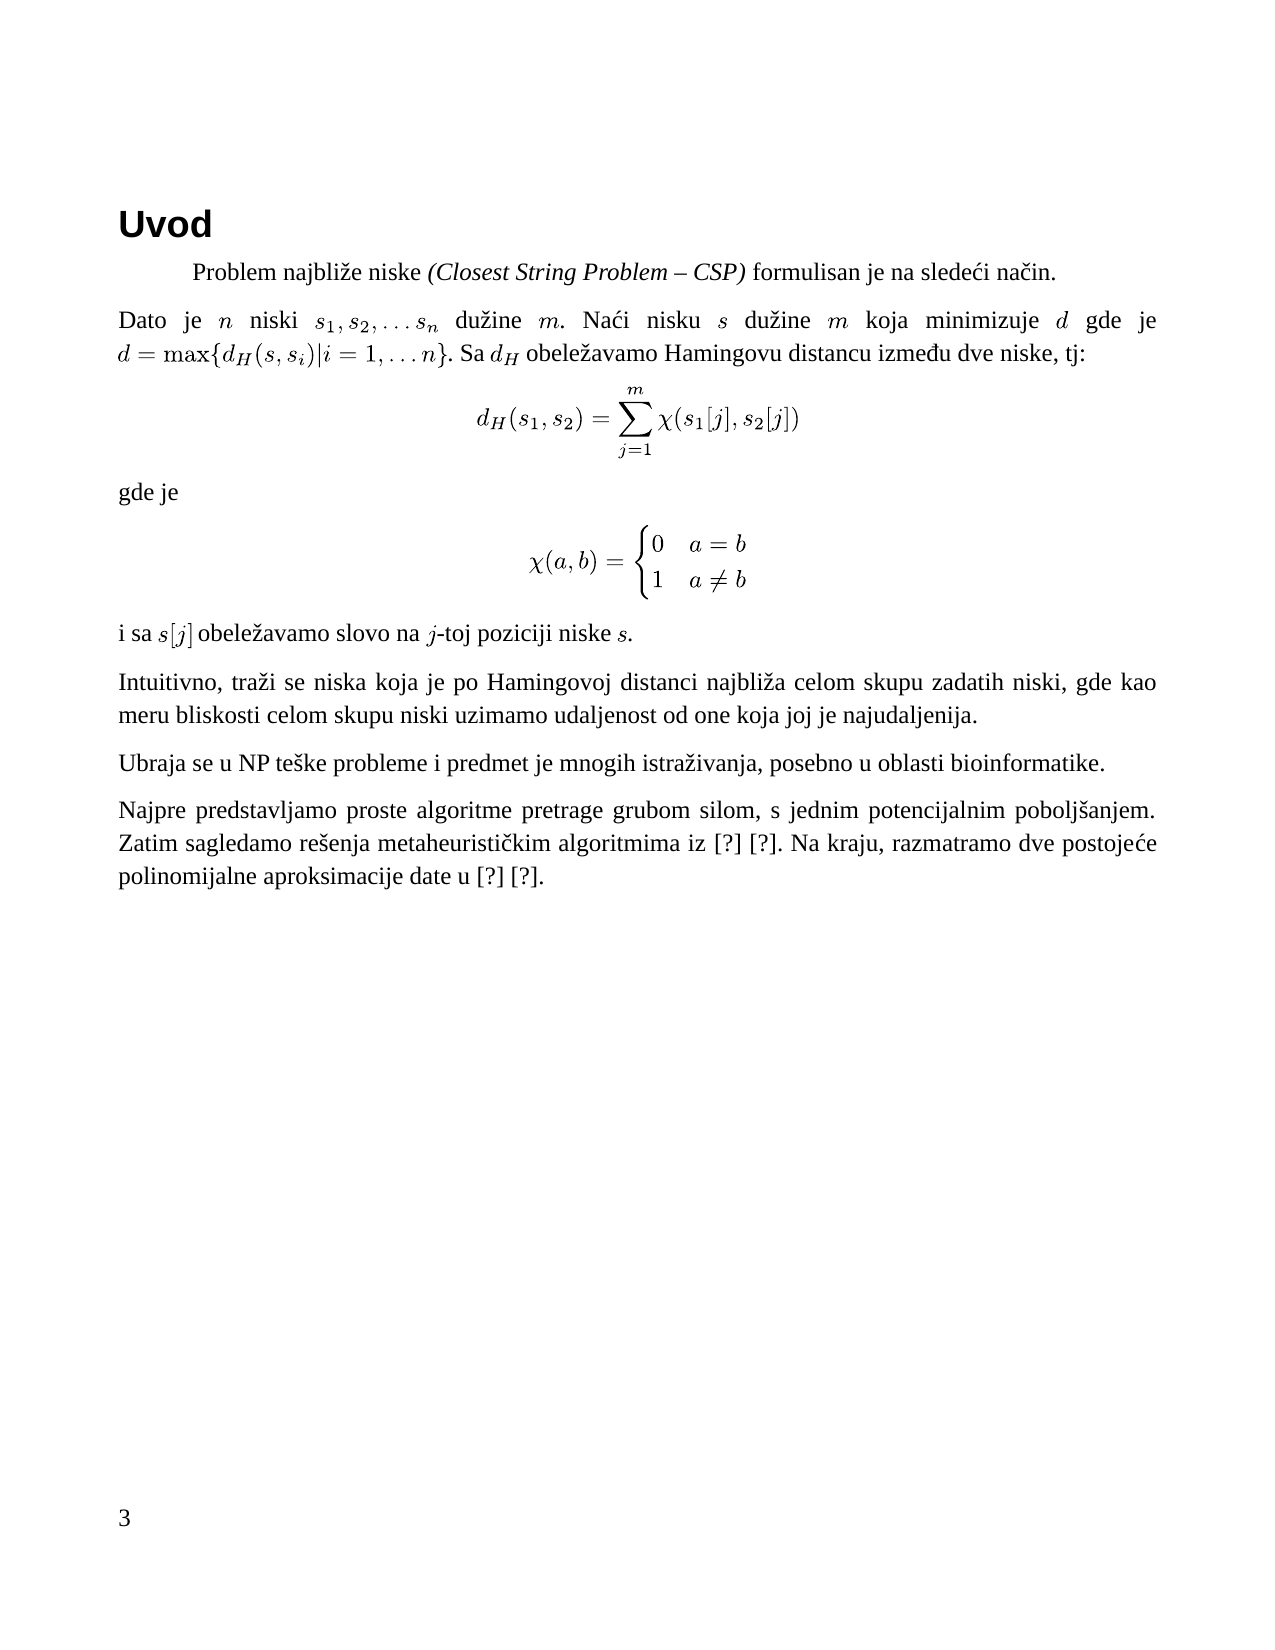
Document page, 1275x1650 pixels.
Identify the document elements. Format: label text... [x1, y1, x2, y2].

text Ubraja se u NP teške probleme i predmet je mnogih istraživanja, posebno u oblasti bioinformatike. [118, 748, 1157, 776]
subtitle Uvod [118, 201, 1157, 245]
text Problem najbliže niske (Closest String Problem – CSP) formulisan je na sledeći način. [118, 257, 1157, 286]
text Dato je niski dužine . Naći nisku dužine koja minimizuje gde je . Sa obeležavamo Hamingovu distancu između dve niske, tj: [118, 305, 1157, 368]
text gde je [118, 477, 1157, 506]
text Intuitivno, traži se niska koja je po Hamingovoj distanci najbliža celom skupu zadatih niski, gde kao meru bliskosti celom skupu niski uzimamo udaljenost od one koja joj je najudaljenija. [118, 667, 1157, 729]
text i sa obeležavamo slovo na -toj poziciji niske . [118, 618, 1157, 648]
text Najpre predstavljamo proste algoritme pretrage grubom silom, s jednim potencijalnim poboljšanjem. Zatim sagledamo rešenja metaheurističkim algoritmima iz [?] [?]. Na kraju, razmatramo dve postojeće polinomijalne aproksimacije date u [?] [?]. [118, 795, 1157, 890]
